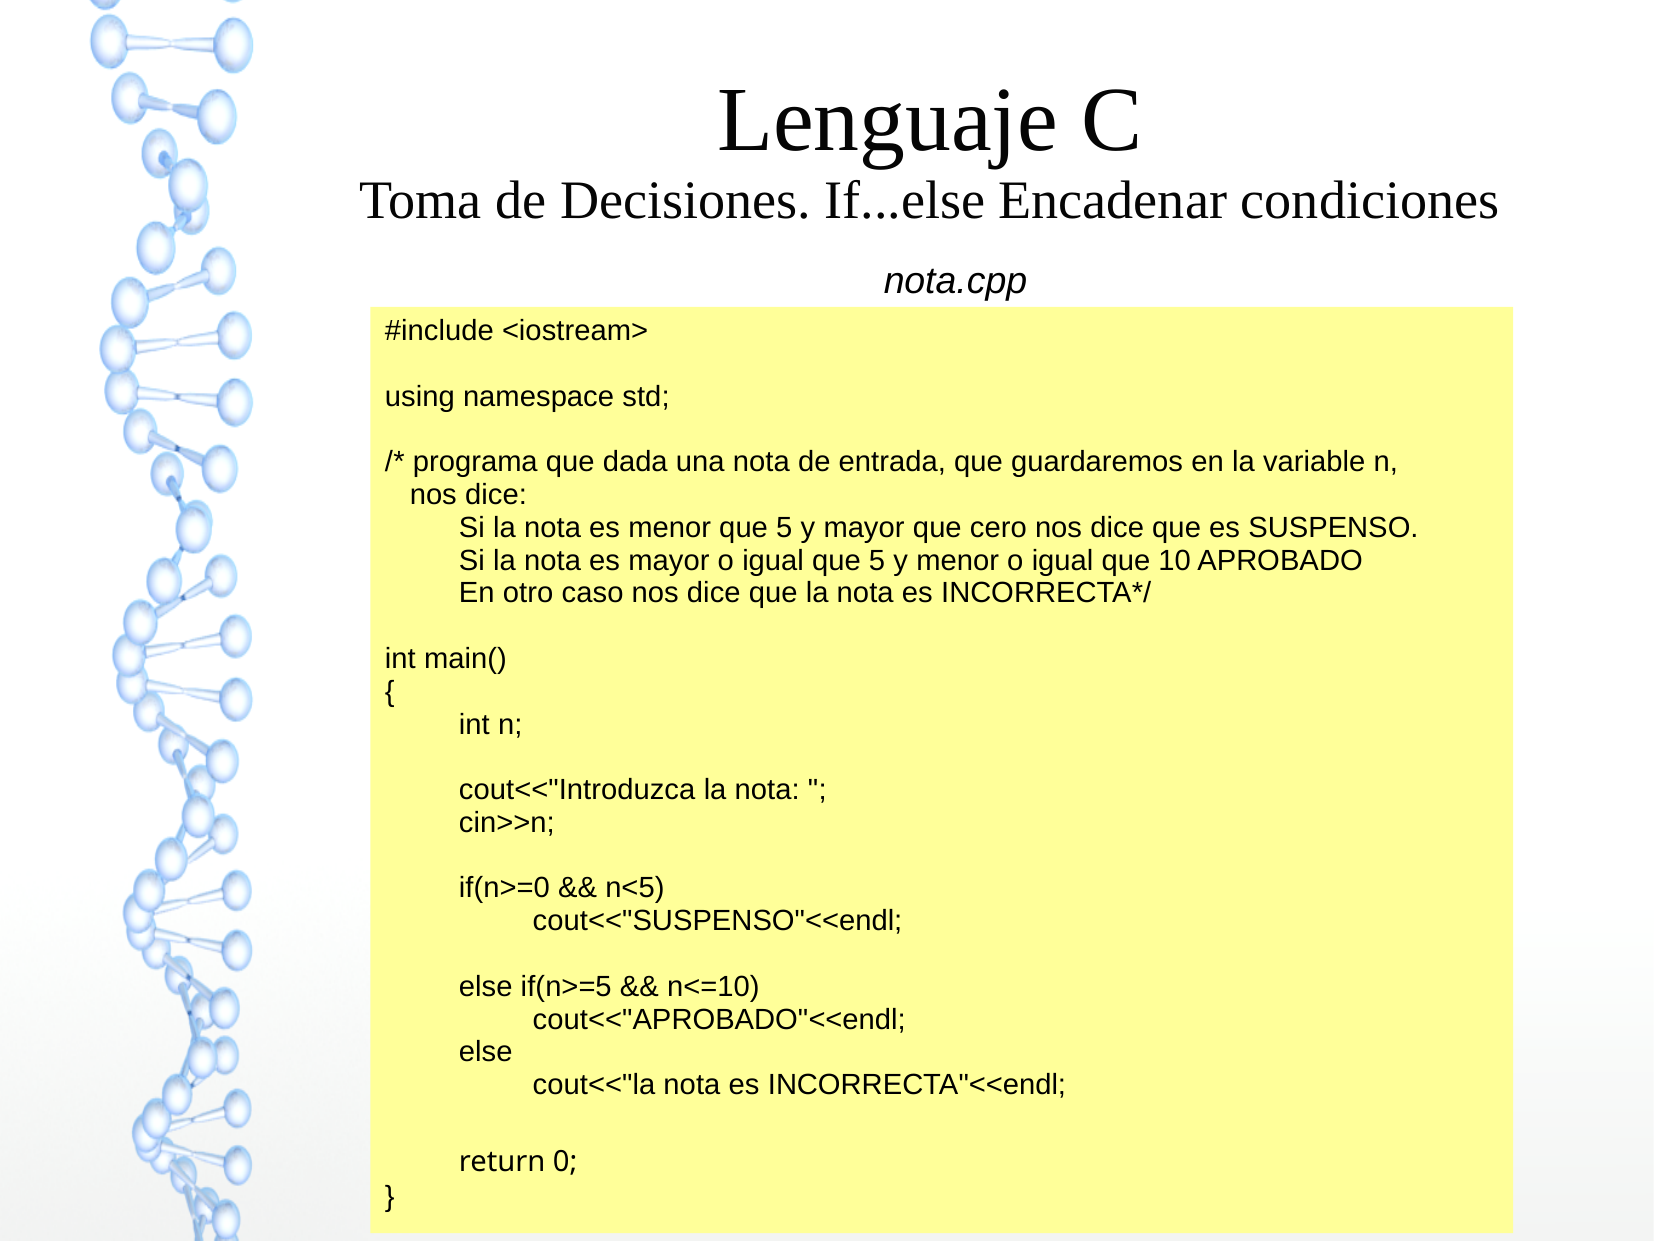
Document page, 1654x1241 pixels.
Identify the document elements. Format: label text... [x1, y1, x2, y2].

text_box #include <iostream> using namespace std; /* programa que dada una nota de entrada, que guardaremos en la variable n, nos dice: Si la nota es menor que 5 y mayor que cero nos dice que es SUSPENSO. Si la nota es mayor o igual que 5 y menor o igual que 10 APROBADO En otro caso nos dice que la nota es INCORRECTA*/ int main() { int n; cout<<"Introduzca la nota: "; cin>>n; if(n>=0 && n<5) cout<<"SUSPENSO"<<endl; else if(n>=5 && n<=10) cout<<"APROBADO"<<endl; else cout<<"la nota es INCORRECTA"<<endl; return 0; } [370, 309, 1514, 1234]
text_box nota.cpp [316, 251, 1595, 309]
title Lenguaje C Toma de Decisiones. If...else Encadenar condiciones [265, 47, 1595, 252]
picture [0, 0, 1654, 1241]
